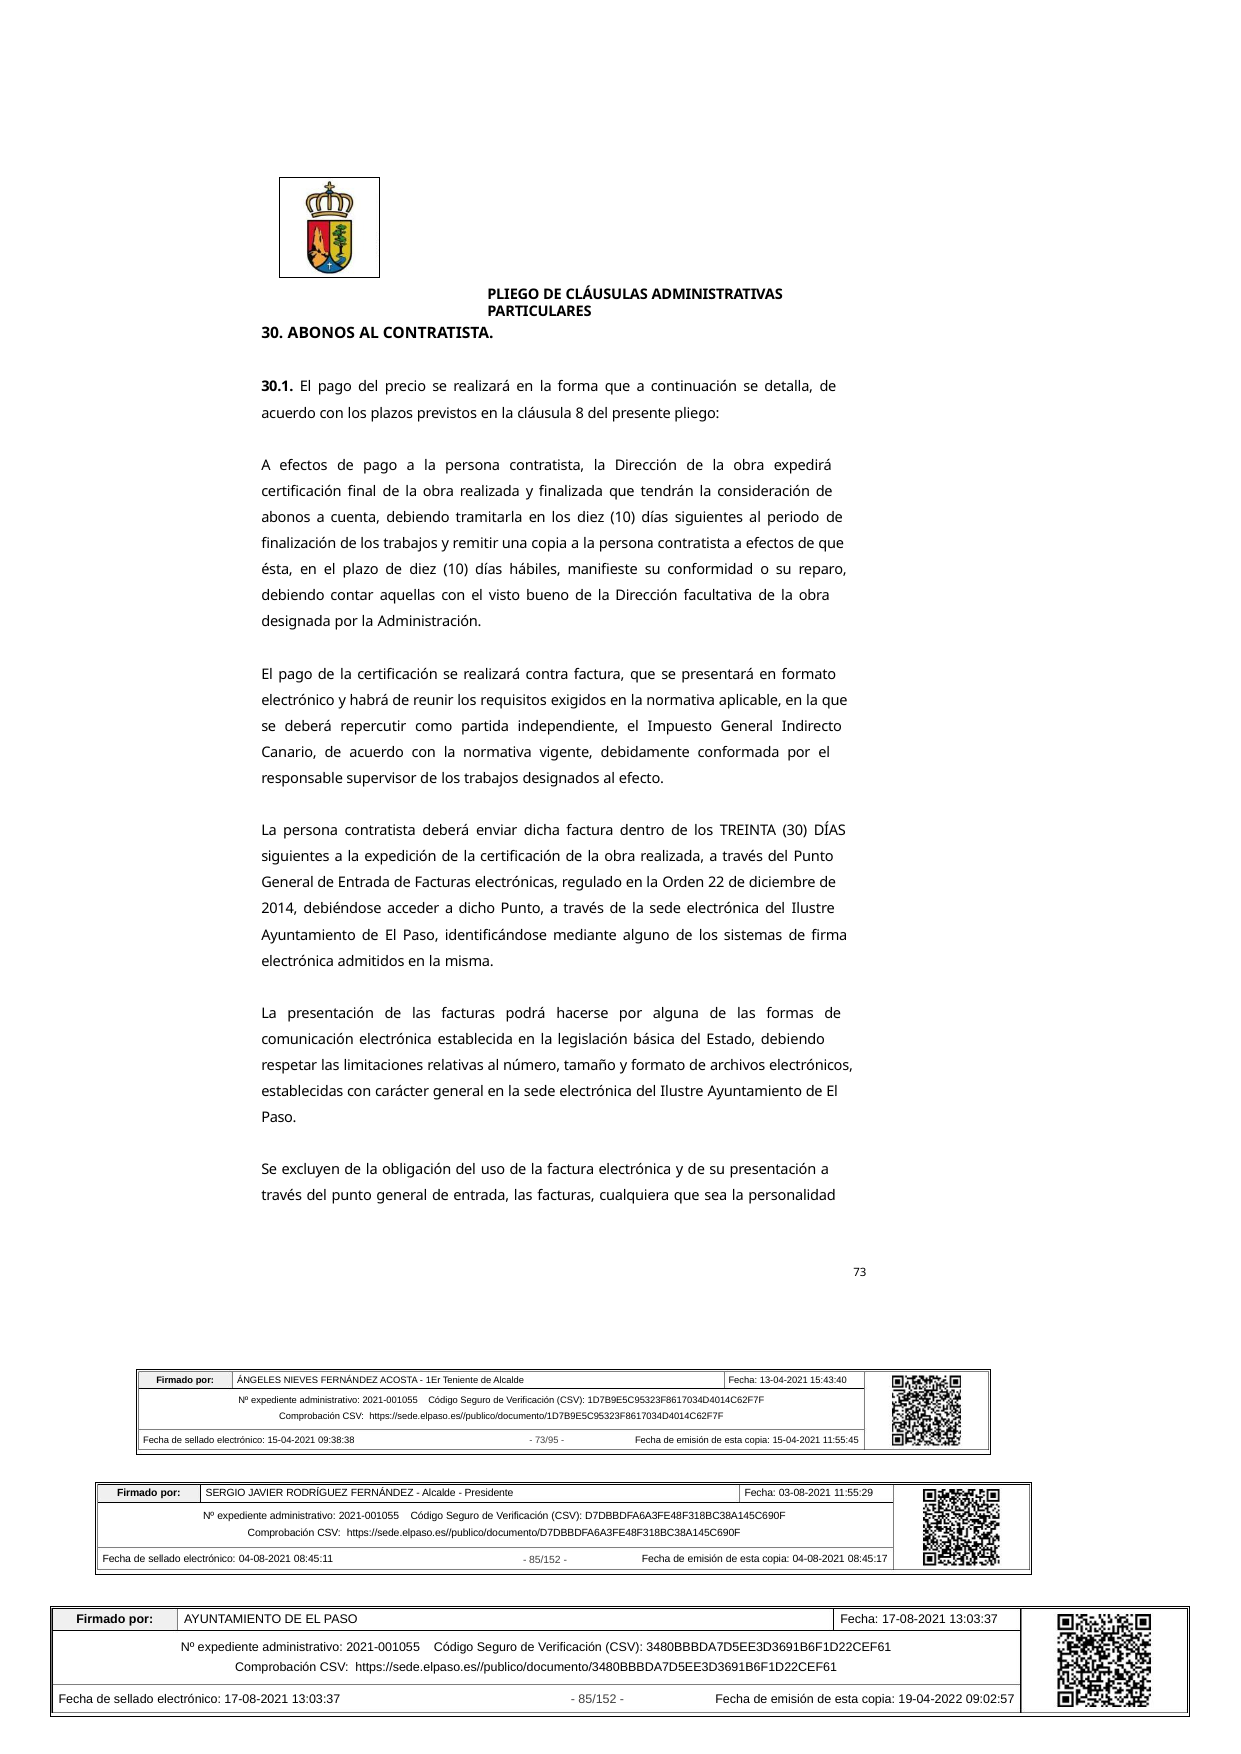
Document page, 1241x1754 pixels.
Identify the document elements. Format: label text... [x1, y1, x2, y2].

text A efectos de pago a la persona contratista, la Dirección de la obra expedirá [261, 456, 890, 473]
text Firmado por: [117, 1488, 196, 1499]
text Canario, de acuerdo con la normativa vigente, debidamente conformada por el [261, 744, 891, 761]
text 3 [261, 378, 269, 395]
text se deberá repercutir como partida independiente, el Impuesto General Indirecto [261, 718, 891, 735]
text Fecha de sellado electrónico: 17-08-2021 13:03:37 [58, 1692, 365, 1706]
text electrónico y habrá de reunir los requisitos exigidos en la normativa aplicable, en la que [261, 692, 891, 709]
text Comprobación CSV: https://sede.elpaso.es//publico/documento/3480BBBDA7D5EE3D3691B6F1D22CEF61 [235, 1661, 917, 1674]
text Nº expediente administrativo: 2021-001055 Código Seguro de Verificación (CSV): 3480BBBDA7D5EE3D3691B6F1D22CEF61 [181, 1640, 917, 1654]
text ÁNGELES NIEVES FERNÁNDEZ ACOSTA - 1Er Teniente de Alcalde [237, 1375, 552, 1385]
text debiendo contar aquellas con el visto bueno de la Dirección facultativa de la obra [261, 587, 890, 604]
text Firmado por: [156, 1375, 228, 1385]
text La presentación de las facturas podrá hacerse por alguna de las formas de [261, 1004, 890, 1021]
text finalización de los trabajos y remitir una copia a la persona contratista a efectos de que [261, 535, 890, 552]
text Comprobación CSV: https://sede.elpaso.es//publico/documento/1D7B9E5C95323F8617034D4014C62F7F [279, 1411, 788, 1421]
text La persona contratista deberá enviar dicha factura dentro de los TREINTA (30) DÍAS [261, 822, 890, 839]
text designada por la Administración. [261, 613, 890, 630]
text 2014, debiéndose acceder a dicho Punto, a través de la sede electrónica del Ilustre [261, 900, 890, 917]
text - 73/95 - [529, 1435, 578, 1446]
picture [96, 1483, 1031, 1574]
text General de Entrada de Facturas electrónicas, regulado en la Orden 22 de diciembre de [261, 874, 890, 891]
text electrónica admitidos en la misma. [261, 953, 890, 970]
text 73 [853, 1266, 883, 1279]
picture [137, 1370, 990, 1454]
text responsable supervisor de los trabajos designados al efecto. [261, 770, 891, 787]
text Fecha de emisión de esta copia: 15-04-2021 11:55:45 [635, 1435, 884, 1445]
text Nº expediente administrativo: 2021-001055 Código Seguro de Verificación (CSV): 1D7B9E5C95323F8617034D4014C62F7F [238, 1396, 788, 1406]
text 0. ABONOS AL CONTRATISTA. [270, 323, 512, 342]
text Paso. [261, 1109, 890, 1126]
text PLIEGO DE CLÁUSULAS ADMINISTRATIVAS PARTICULARES [487, 286, 890, 320]
text través del punto general de entrada, las facturas, cualquiera que sea la personalidad [261, 1187, 890, 1204]
text - 85/152 - [571, 1693, 643, 1707]
text SERGIO JAVIER RODRÍGUEZ FERNÁNDEZ - Alcalde - Presidente [205, 1488, 540, 1499]
text siguientes a la expedición de la certificación de la obra realizada, a través del Punto [261, 848, 890, 865]
text Comprobación CSV: https://sede.elpaso.es//publico/documento/D7DBBDFA6A3FE48F318BC38A145C690F [247, 1527, 812, 1539]
text comunicación electrónica establecida en la legislación básica del Estado, debiendo [261, 1031, 890, 1048]
text acuerdo con los plazos previstos en la cláusula 8 del presente pliego: [261, 405, 762, 422]
text ésta, en el plazo de diez (10) días hábiles, manifieste su conformidad o su reparo, [261, 561, 890, 578]
text abonos a cuenta, debiendo tramitarla en los diez (10) días siguientes al periodo de [261, 509, 890, 526]
text Firmado por: [76, 1612, 172, 1626]
text 0.1. El pago del precio se realizará en la forma que a continuación se detalla, de [269, 378, 890, 395]
text Ayuntamiento de El Paso, identificándose mediante alguno de los sistemas de firma [261, 927, 890, 943]
text - 85/152 - [523, 1554, 582, 1565]
text Fecha: 13-04-2021 15:43:40 [728, 1375, 864, 1385]
text establecidas con carácter general en la sede electrónica del Ilustre Ayuntamiento de El [261, 1083, 890, 1100]
text respetar las limitaciones relativas al número, tamaño y formato de archivos electrónicos, [261, 1057, 890, 1074]
picture [51, 1607, 1189, 1716]
text Fecha: 17-08-2021 13:03:37 [840, 1612, 1021, 1626]
text 3 [261, 323, 270, 342]
text El pago de la certificación se realizará contra factura, que se presentará en formato [261, 666, 891, 682]
text Fecha de sellado electrónico: 04-08-2021 08:45:11 [102, 1553, 359, 1565]
text Fecha de emisión de esta copia: 04-08-2021 08:45:17 [642, 1553, 912, 1565]
picture [280, 178, 379, 277]
text AYUNTAMIENTO DE EL PASO [184, 1612, 386, 1626]
text Nº expediente administrativo: 2021-001055 Código Seguro de Verificación (CSV): D7DBBDFA6A3FE48F318BC38A145C690F [203, 1510, 812, 1522]
text certificación final de la obra realizada y finalizada que tendrán la consideración de [261, 483, 890, 499]
text Fecha de sellado electrónico: 15-04-2021 09:38:38 [143, 1435, 379, 1445]
text Fecha de emisión de esta copia: 19-04-2022 09:02:57 [715, 1692, 1039, 1706]
text Fecha: 03-08-2021 11:55:29 [744, 1488, 893, 1499]
text Se excluyen de la obligación del uso de la factura electrónica y de su presentación a [261, 1161, 890, 1178]
